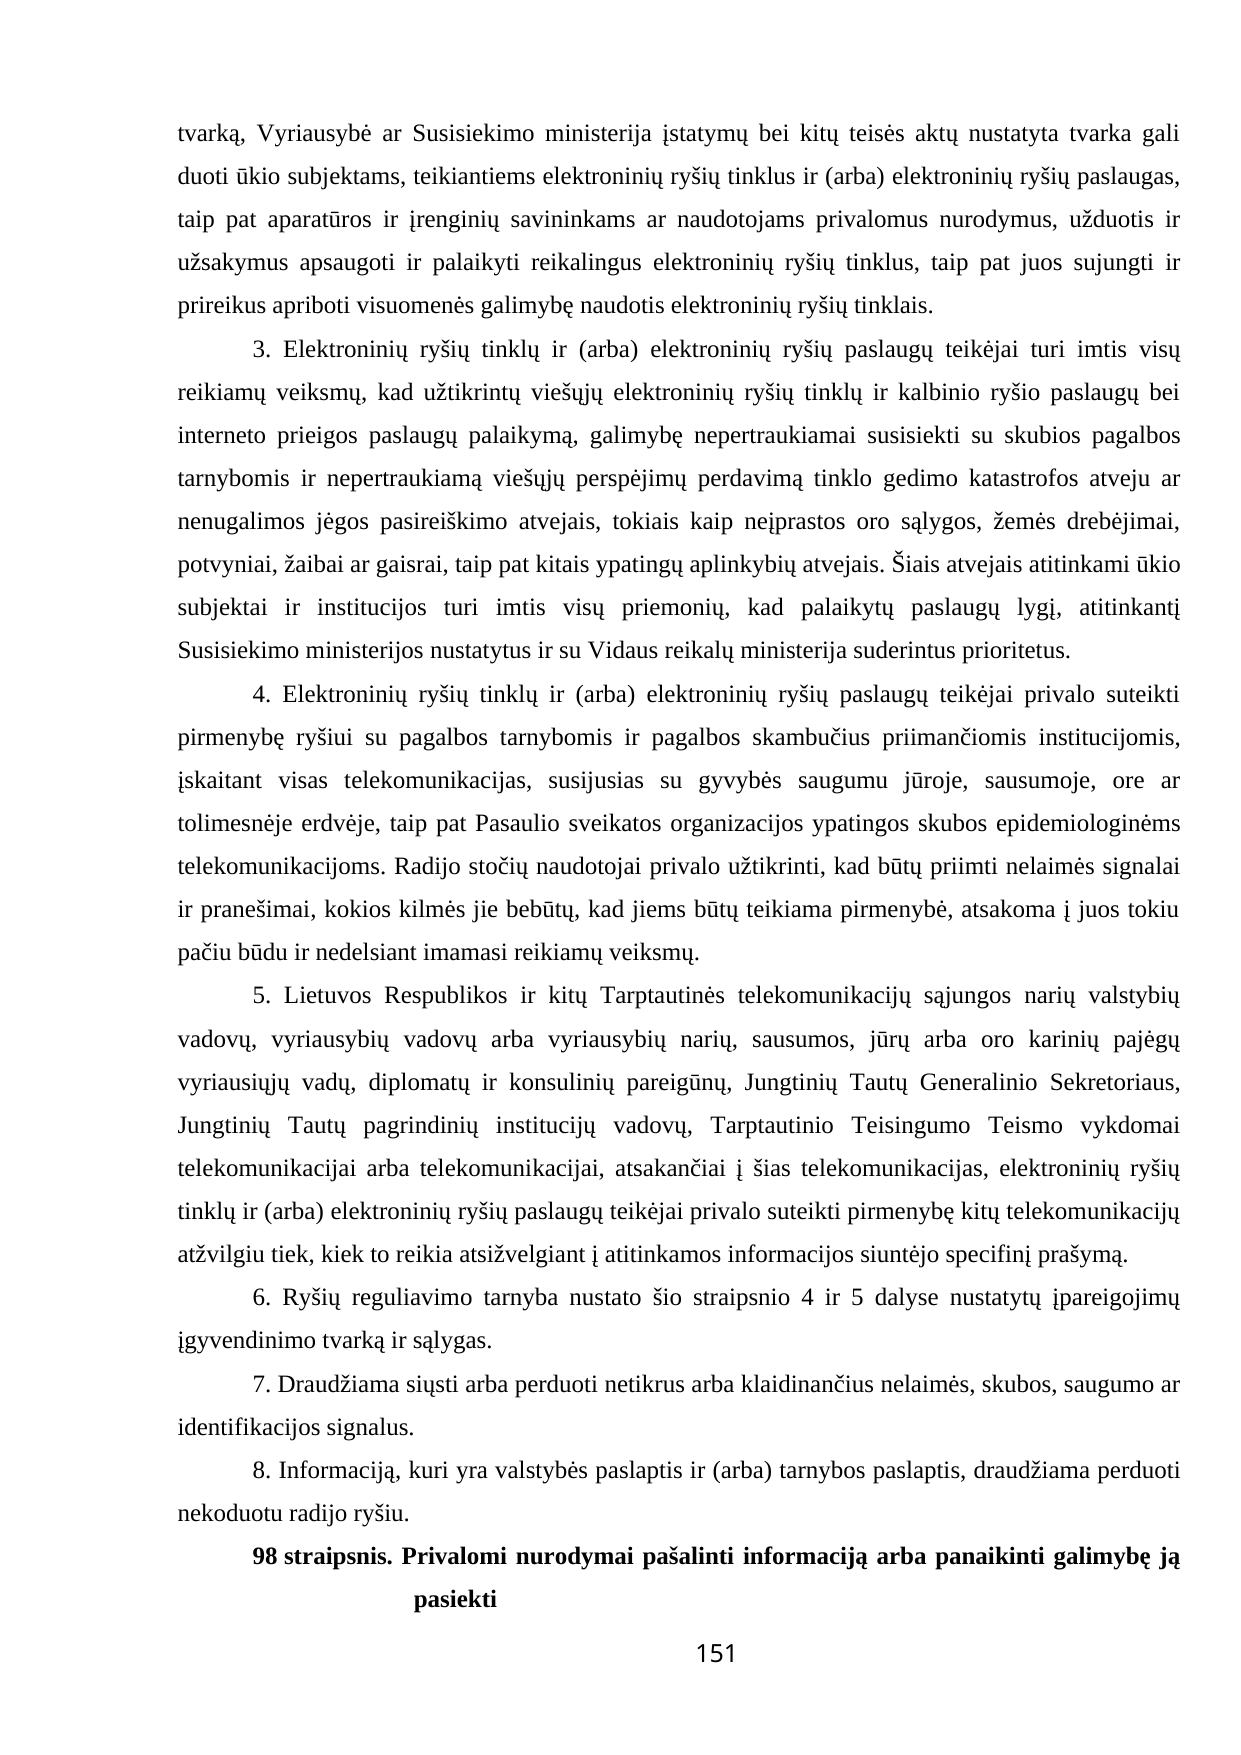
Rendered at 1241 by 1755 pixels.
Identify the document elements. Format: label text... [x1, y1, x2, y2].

text 5. Lietuvos Respublikos ir kitų Tarptautinės telekomunikacijų sąjungos narių valstybių vadovų, vyriausybių vadovų arba vyriausybių narių, sausumos, jūrų arba oro karinių pajėgų vyriausiųjų vadų, diplomatų ir konsulinių pareigūnų, Jungtinių Tautų Generalinio Sekretoriaus, Jungtinių Tautų pagrindinių institucijų vadovų, Tarptautinio Teisingumo Teismo vykdomai telekomunikacijai arba telekomunikacijai, atsakančiai į šias telekomunikacijas, elektroninių ryšių tinklų ir (arba) elektroninių ryšių paslaugų teikėjai privalo suteikti pirmenybę kitų telekomunikacijų atžvilgiu tiek, kiek to reikia atsižvelgiant į atitinkamos informacijos siuntėjo specifinį prašymą. [177, 981, 1181, 1268]
text 3. Elektroninių ryšių tinklų ir (arba) elektroninių ryšių paslaugų teikėjai turi imtis visų reikiamų veiksmų, kad užtikrintų viešųjų elektroninių ryšių tinklų ir kalbinio ryšio paslaugų bei interneto prieigos paslaugų palaikymą, galimybę nepertraukiamai susisiekti su skubios pagalbos tarnybomis ir nepertraukiamą viešųjų perspėjimų perdavimą tinklo gedimo katastrofos atveju ar nenugalimos jėgos pasireiškimo atvejais, tokiais kaip neįprastos oro sąlygos, žemės drebėjimai, potvyniai, žaibai ar gaisrai, taip pat kitais ypatingų aplinkybių atvejais. Šiais atvejais atitinkami ūkio subjektai ir institucijos turi imtis visų priemonių, kad palaikytų paslaugų lygį, atitinkantį Susisiekimo ministerijos nustatytus ir su Vidaus reikalų ministerija suderintus prioritetus. [177, 334, 1181, 664]
text 6. Ryšių reguliavimo tarnyba nustato šio straipsnio 4 ir 5 dalyse nustatytų įpareigojimų įgyvendinimo tvarką ir sąlygas. [177, 1282, 1181, 1354]
text tvarką, Vyriausybė ar Susisiekimo ministerija įstatymų bei kitų teisės aktų nustatyta tvarka gali duoti ūkio subjektams, teikiantiems elektroninių ryšių tinklus ir (arba) elektroninių ryšių paslaugas, taip pat aparatūros ir įrenginių savininkams ar naudotojams privalomus nurodymus, užduotis ir užsakymus apsaugoti ir palaikyti reikalingus elektroninių ryšių tinklus, taip pat juos sujungti ir prireikus apriboti visuomenės galimybę naudotis elektroninių ryšių tinklais. [177, 118, 1181, 319]
text 98 straipsnis. Privalomi nurodymai pašalinti informaciją arba panaikinti galimybę ją pasiekti [252, 1541, 1181, 1613]
text 7. Draudžiama siųsti arba perduoti netikrus arba klaidinančius nelaimės, skubos, saugumo ar identifikacijos signalus. [177, 1369, 1181, 1441]
text 4. Elektroninių ryšių tinklų ir (arba) elektroninių ryšių paslaugų teikėjai privalo suteikti pirmenybę ryšiui su pagalbos tarnybomis ir pagalbos skambučius priimančiomis institucijomis, įskaitant visas telekomunikacijas, susijusias su gyvybės saugumu jūroje, sausumoje, ore ar tolimesnėje erdvėje, taip pat Pasaulio sveikatos organizacijos ypatingos skubos epidemiologinėms telekomunikacijoms. Radijo stočių naudotojai privalo užtikrinti, kad būtų priimti nelaimės signalai ir pranešimai, kokios kilmės jie bebūtų, kad jiems būtų teikiama pirmenybė, atsakoma į juos tokiu pačiu būdu ir nedelsiant imamasi reikiamų veiksmų. [177, 679, 1181, 966]
text 8. Informaciją, kuri yra valstybės paslaptis ir (arba) tarnybos paslaptis, draudžiama perduoti nekoduotu radijo ryšiu. [177, 1455, 1181, 1527]
